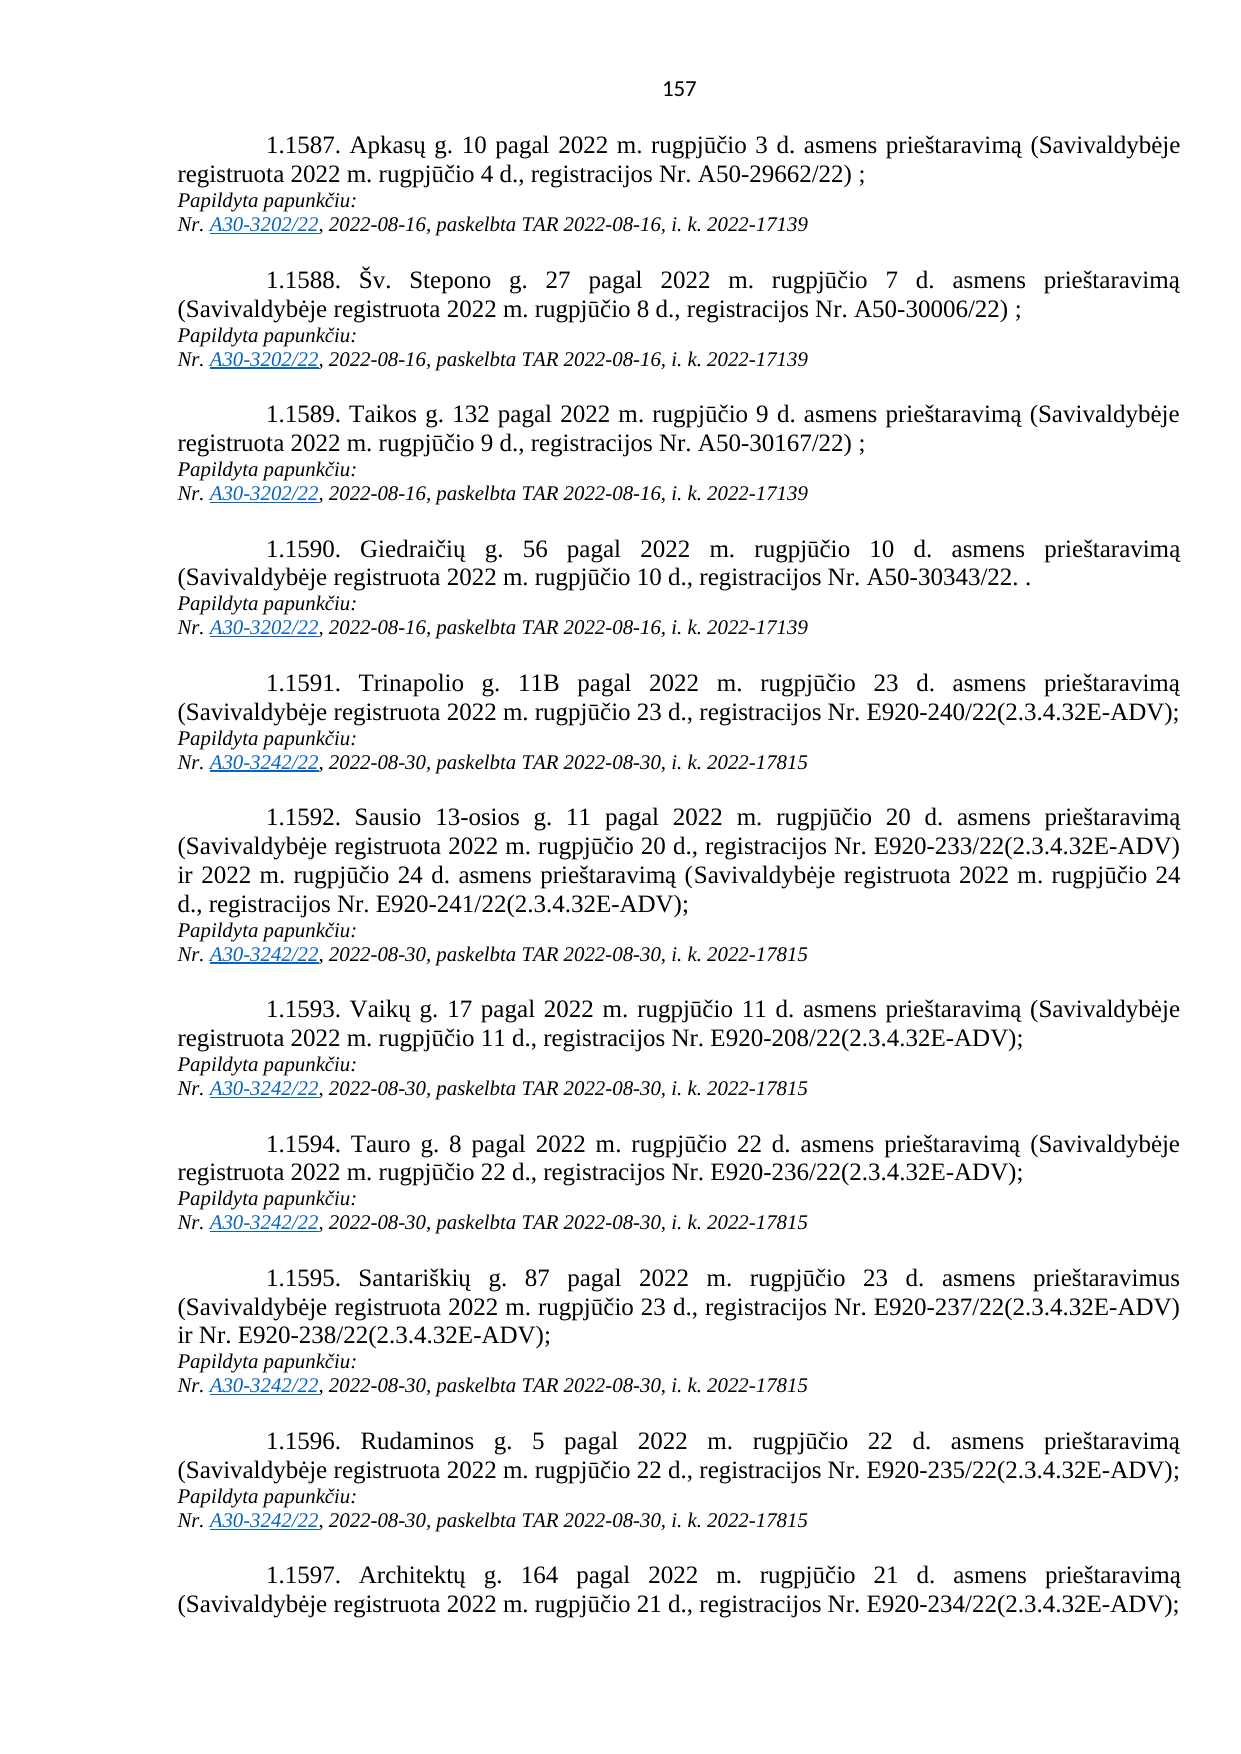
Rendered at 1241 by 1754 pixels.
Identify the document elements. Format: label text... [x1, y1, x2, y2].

text 1.1592. Sausio 13-osios g. 11 pagal 2022 m. rugpjūčio 20 d. asmens prieštaravimą (Savivaldybėje registruota 2022 m. rugpjūčio 20 d., registracijos Nr. E920-233/22(2.3.4.32E-ADV) ir 2022 m. rugpjūčio 24 d. asmens prieštaravimą (Savivaldybėje registruota 2022 m. rugpjūčio 24 d., registracijos Nr. E920-241/22(2.3.4.32E-ADV); [177, 802, 1181, 917]
text Nr. A30-3242/22, 2022-08-30, paskelbta TAR 2022-08-30, i. k. 2022-17815 [177, 750, 1181, 774]
text Papildyta papunkčiu: [177, 1186, 1181, 1210]
text Nr. A30-3242/22, 2022-08-30, paskelbta TAR 2022-08-30, i. k. 2022-17815 [177, 942, 1181, 966]
text Papildyta papunkčiu: [177, 917, 1181, 942]
text 1.1588. Šv. Stepono g. 27 pagal 2022 m. rugpjūčio 7 d. asmens prieštaravimą (Savivaldybėje registruota 2022 m. rugpjūčio 8 d., registracijos Nr. A50-30006/22) ; [177, 265, 1181, 322]
text Papildyta papunkčiu: [177, 457, 1181, 481]
text Nr. A30-3242/22, 2022-08-30, paskelbta TAR 2022-08-30, i. k. 2022-17815 [177, 1076, 1181, 1100]
text Nr. A30-3242/22, 2022-08-30, paskelbta TAR 2022-08-30, i. k. 2022-17815 [177, 1210, 1181, 1234]
text Papildyta papunkčiu: [177, 1052, 1181, 1076]
text Nr. A30-3202/22, 2022-08-16, paskelbta TAR 2022-08-16, i. k. 2022-17139 [177, 615, 1181, 639]
text 1.1596. Rudaminos g. 5 pagal 2022 m. rugpjūčio 22 d. asmens prieštaravimą (Savivaldybėje registruota 2022 m. rugpjūčio 22 d., registracijos Nr. E920-235/22(2.3.4.32E-ADV); [177, 1426, 1181, 1484]
text 1.1587. Apkasų g. 10 pagal 2022 m. rugpjūčio 3 d. asmens prieštaravimą (Savivaldybėje registruota 2022 m. rugpjūčio 4 d., registracijos Nr. A50-29662/22) ; [177, 131, 1181, 188]
text Papildyta papunkčiu: [177, 726, 1181, 750]
text 1.1595. Santariškių g. 87 pagal 2022 m. rugpjūčio 23 d. asmens prieštaravimus (Savivaldybėje registruota 2022 m. rugpjūčio 23 d., registracijos Nr. E920-237/22(2.3.4.32E-ADV) ir Nr. E920-238/22(2.3.4.32E-ADV); [177, 1263, 1181, 1349]
text Nr. A30-3202/22, 2022-08-16, paskelbta TAR 2022-08-16, i. k. 2022-17139 [177, 481, 1181, 505]
text 1.1591. Trinapolio g. 11B pagal 2022 m. rugpjūčio 23 d. asmens prieštaravimą (Savivaldybėje registruota 2022 m. rugpjūčio 23 d., registracijos Nr. E920-240/22(2.3.4.32E-ADV); [177, 668, 1181, 726]
text 1.1589. Taikos g. 132 pagal 2022 m. rugpjūčio 9 d. asmens prieštaravimą (Savivaldybėje registruota 2022 m. rugpjūčio 9 d., registracijos Nr. A50-30167/22) ; [177, 399, 1181, 457]
text Nr. A30-3202/22, 2022-08-16, paskelbta TAR 2022-08-16, i. k. 2022-17139 [177, 212, 1181, 236]
text Nr. A30-3242/22, 2022-08-30, paskelbta TAR 2022-08-30, i. k. 2022-17815 [177, 1508, 1181, 1532]
text 1.1590. Giedraičių g. 56 pagal 2022 m. rugpjūčio 10 d. asmens prieštaravimą (Savivaldybėje registruota 2022 m. rugpjūčio 10 d., registracijos Nr. A50-30343/22. . [177, 534, 1181, 591]
text Papildyta papunkčiu: [177, 591, 1181, 615]
text 1.1594. Tauro g. 8 pagal 2022 m. rugpjūčio 22 d. asmens prieštaravimą (Savivaldybėje registruota 2022 m. rugpjūčio 22 d., registracijos Nr. E920-236/22(2.3.4.32E-ADV); [177, 1129, 1181, 1186]
text Papildyta papunkčiu: [177, 1349, 1181, 1373]
text Papildyta papunkčiu: [177, 322, 1181, 347]
text Nr. A30-3202/22, 2022-08-16, paskelbta TAR 2022-08-16, i. k. 2022-17139 [177, 347, 1181, 371]
text Papildyta papunkčiu: [177, 188, 1181, 212]
text Nr. A30-3242/22, 2022-08-30, paskelbta TAR 2022-08-30, i. k. 2022-17815 [177, 1373, 1181, 1397]
text 1.1597. Architektų g. 164 pagal 2022 m. rugpjūčio 21 d. asmens prieštaravimą (Savivaldybėje registruota 2022 m. rugpjūčio 21 d., registracijos Nr. E920-234/22(2.3.4.32E-ADV); [177, 1561, 1181, 1618]
text Papildyta papunkčiu: [177, 1484, 1181, 1508]
text 1.1593. Vaikų g. 17 pagal 2022 m. rugpjūčio 11 d. asmens prieštaravimą (Savivaldybėje registruota 2022 m. rugpjūčio 11 d., registracijos Nr. E920-208/22(2.3.4.32E-ADV); [177, 994, 1181, 1052]
